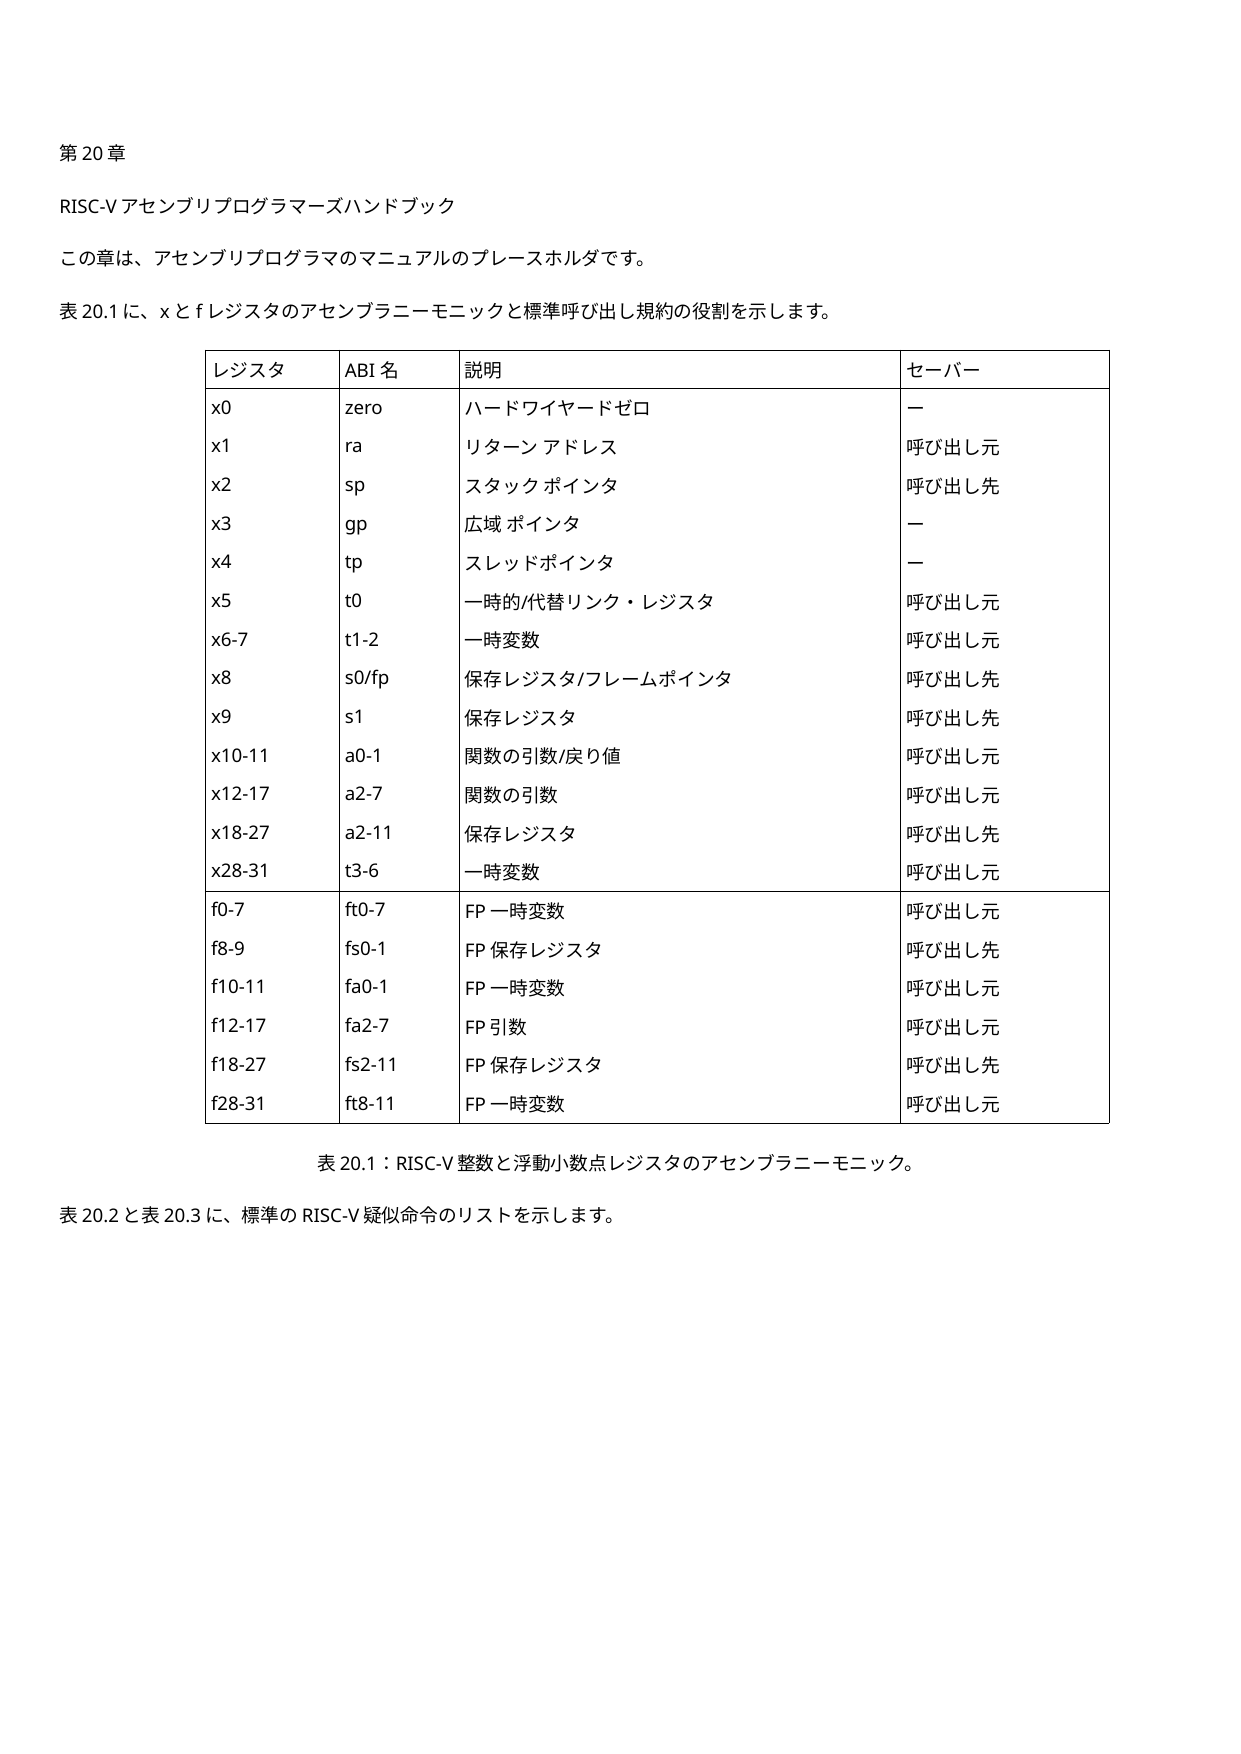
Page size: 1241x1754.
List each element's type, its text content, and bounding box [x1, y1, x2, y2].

table_cell 呼び出し先 [901, 814, 1109, 852]
table_cell 呼び出し元 [901, 968, 1109, 1007]
table_cell ー [901, 504, 1109, 543]
table_cell スレッドポインタ [460, 543, 900, 582]
table_cell fa0-1 [340, 968, 459, 1007]
table_cell ft8-11 [340, 1084, 459, 1123]
table_cell x9 [206, 698, 339, 736]
table_cell 呼び出し先 [901, 1045, 1109, 1084]
table_cell gp [340, 504, 459, 543]
table_cell t0 [340, 582, 459, 620]
table_cell 呼び出し元 [901, 852, 1109, 891]
table_cell fa2-7 [340, 1007, 459, 1045]
table_header セーバー [901, 351, 1109, 388]
table_cell 呼び出し元 [901, 1084, 1109, 1123]
table_cell f28-31 [206, 1084, 339, 1123]
table_cell FP引数 [460, 1007, 900, 1045]
table_cell x5 [206, 582, 339, 620]
table_cell FP 一時変数 [460, 892, 900, 929]
table_header 説明 [460, 351, 900, 388]
table_cell ー [901, 389, 1109, 427]
table_cell 呼び出し元 [901, 427, 1109, 466]
table_cell t3-6 [340, 852, 459, 891]
text 表20.1に、xとfレジスタのアセンブラニーモニックと標準呼び出し規約の役割を示します。 [59, 297, 1181, 324]
table_cell ft0-7 [340, 892, 459, 929]
table_cell x3 [206, 504, 339, 543]
table_cell 呼び出し先 [901, 466, 1109, 504]
table_cell x6-7 [206, 620, 339, 659]
table_cell 一時変数 [460, 852, 900, 891]
table_cell x0 [206, 389, 339, 427]
table_cell f18-27 [206, 1045, 339, 1084]
table_cell スタック ポインタ [460, 466, 900, 504]
table_cell 呼び出し元 [901, 775, 1109, 813]
table_cell a0-1 [340, 736, 459, 775]
table_cell 保存レジスタ [460, 698, 900, 736]
table_cell s0/fp [340, 659, 459, 697]
table_cell f10-11 [206, 968, 339, 1007]
table_cell a2-11 [340, 814, 459, 852]
table_header ABI 名 [340, 351, 459, 388]
table_cell 呼び出し先 [901, 930, 1109, 968]
table_cell 関数の引数 [460, 775, 900, 813]
table_cell a2-7 [340, 775, 459, 813]
table_cell 呼び出し先 [901, 698, 1109, 736]
table_cell x12-17 [206, 775, 339, 813]
table_cell FP 保存レジスタ [460, 930, 900, 968]
table_cell f8-9 [206, 930, 339, 968]
table_cell tp [340, 543, 459, 582]
table_cell FP 一時変数 [460, 1084, 900, 1123]
table_cell 呼び出し先 [901, 659, 1109, 697]
table_cell fs0-1 [340, 930, 459, 968]
table_cell x10-11 [206, 736, 339, 775]
table_cell x4 [206, 543, 339, 582]
table_cell 一時変数 [460, 620, 900, 659]
table_cell 関数の引数/戻り値 [460, 736, 900, 775]
table_cell sp [340, 466, 459, 504]
table_cell 呼び出し元 [901, 1007, 1109, 1045]
table_cell FP 一時変数 [460, 968, 900, 1007]
table_cell fs2-11 [340, 1045, 459, 1084]
text 第20章 [59, 139, 1181, 166]
table_cell x2 [206, 466, 339, 504]
table_cell リターン アドレス [460, 427, 900, 466]
text RISC-Vアセンブリプログラマーズハンドブック [59, 191, 1181, 218]
table_cell FP 保存レジスタ [460, 1045, 900, 1084]
table_header レジスタ [206, 351, 339, 388]
table_cell t1-2 [340, 620, 459, 659]
table_cell f0-7 [206, 892, 339, 929]
table_cell 呼び出し元 [901, 620, 1109, 659]
table_cell 一時的/代替リンク・レジスタ [460, 582, 900, 620]
table_cell ー [901, 543, 1109, 582]
table_cell x8 [206, 659, 339, 697]
table_cell 広域 ポインタ [460, 504, 900, 543]
table_cell x28-31 [206, 852, 339, 891]
text この章は、アセンブリプログラマのマニュアルのプレースホルダです。 [59, 244, 1181, 271]
table_cell x18-27 [206, 814, 339, 852]
table_cell 保存レジスタ/フレームポインタ [460, 659, 900, 697]
table_cell ハードワイヤードゼロ [460, 389, 900, 427]
table_cell ra [340, 427, 459, 466]
table_cell 呼び出し元 [901, 892, 1109, 929]
table_cell f12-17 [206, 1007, 339, 1045]
text 表20.2と表20.3に、標準のRISC-V疑似命令のリストを示します。 [59, 1201, 1181, 1228]
table_cell x1 [206, 427, 339, 466]
table_cell zero [340, 389, 459, 427]
table_cell 呼び出し元 [901, 736, 1109, 775]
text 表20.1：RISC-V整数と浮動小数点レジスタのアセンブラニーモニック。 [59, 1148, 1181, 1176]
table_cell 呼び出し元 [901, 582, 1109, 620]
table_cell 保存レジスタ [460, 814, 900, 852]
table_cell s1 [340, 698, 459, 736]
